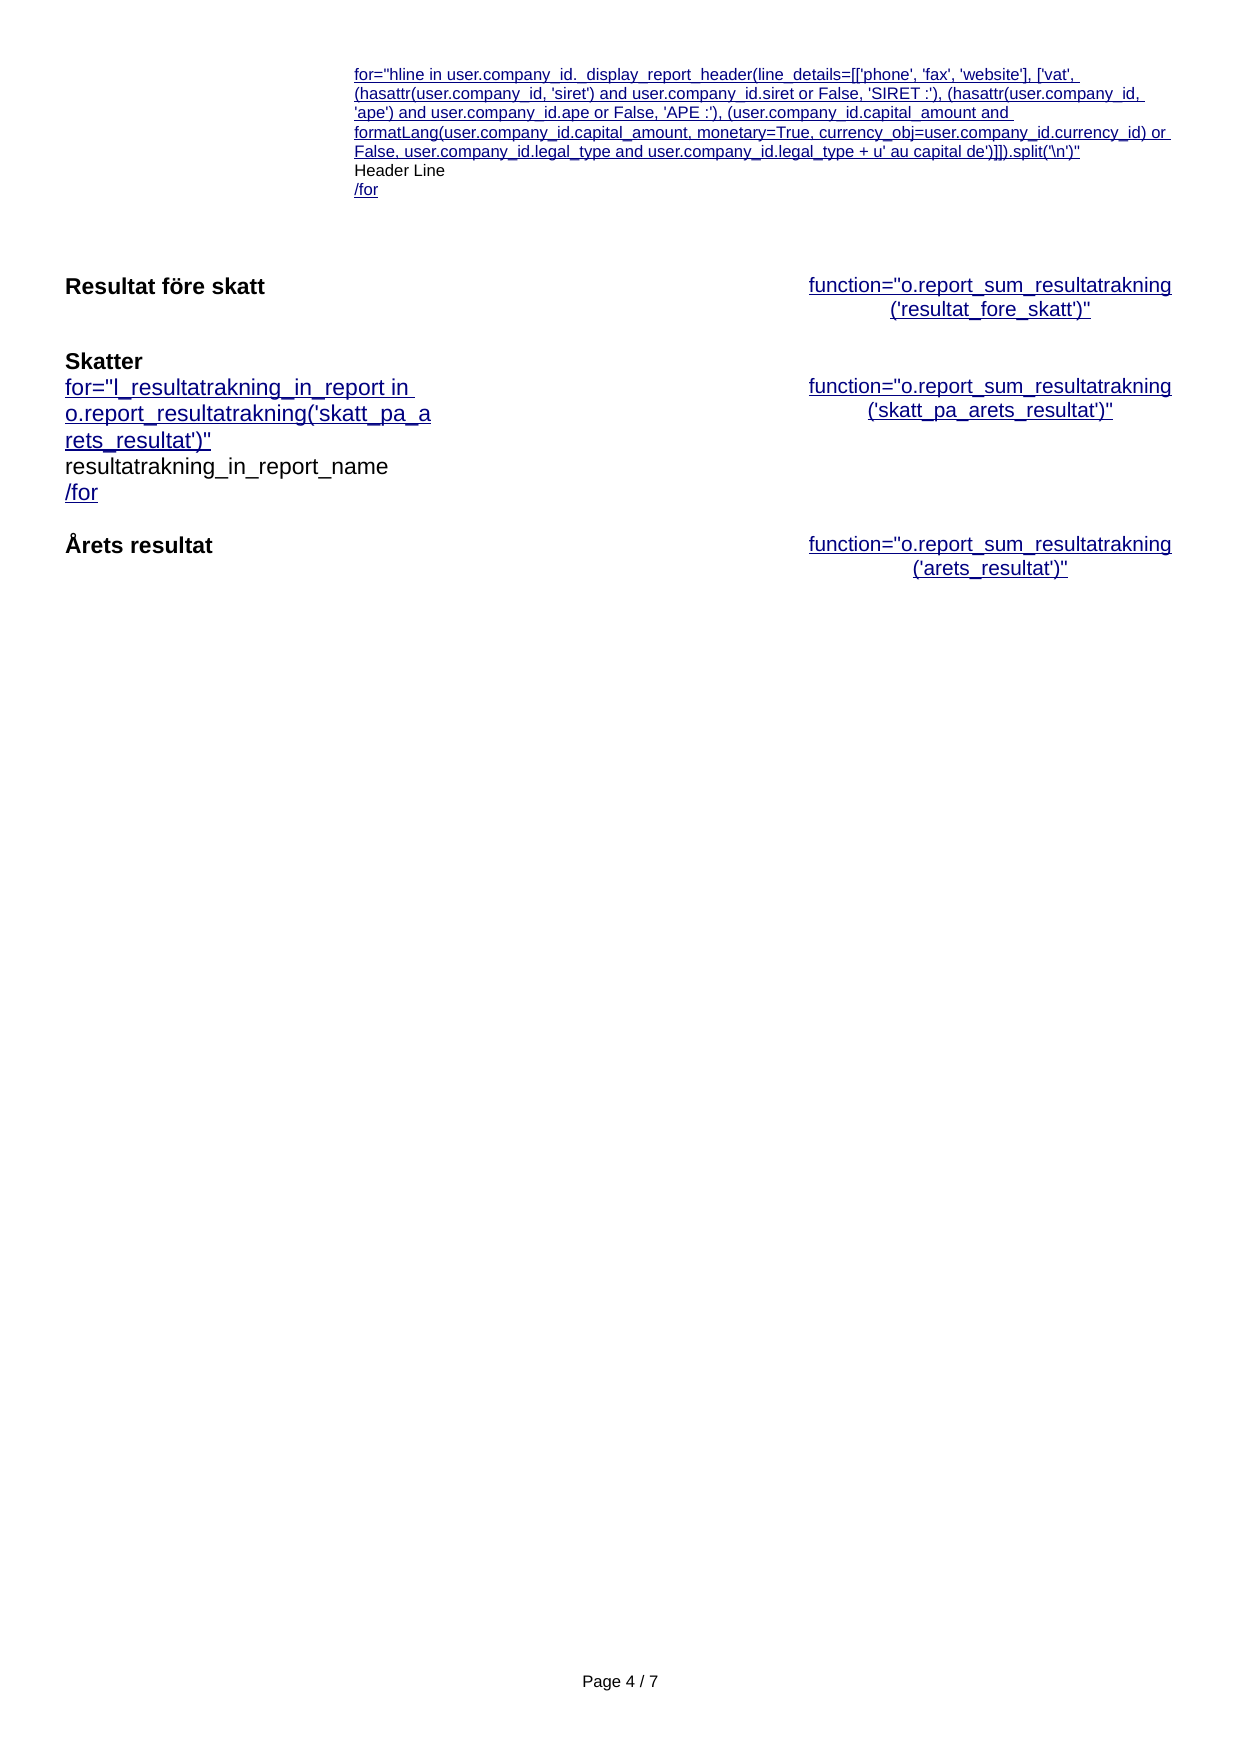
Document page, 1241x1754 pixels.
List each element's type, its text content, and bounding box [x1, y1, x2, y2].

table_header [805, 348, 1175, 374]
table_header [435, 532, 805, 580]
table_cell function="o.report_sum_resultatrakning('skatt_pa_arets_resultat')" [805, 374, 1175, 506]
table_header function="o.report_sum_resultatrakning('resultat_fore_skatt')" [805, 273, 1175, 321]
table_header Skatter [65, 348, 435, 374]
table_cell for="l_resultatrakning_in_report in o.report_resultatrakning('skatt_pa_arets_resultat')" resultatrakning_in_report_name /for [65, 374, 435, 506]
table_header [435, 348, 805, 374]
table_header Resultat före skatt [65, 273, 435, 321]
table_header function="o.report_sum_resultatrakning('arets_resultat')" [805, 532, 1175, 580]
table_header Årets resultat [65, 532, 435, 580]
table_header [435, 273, 805, 321]
table_cell [435, 374, 805, 506]
